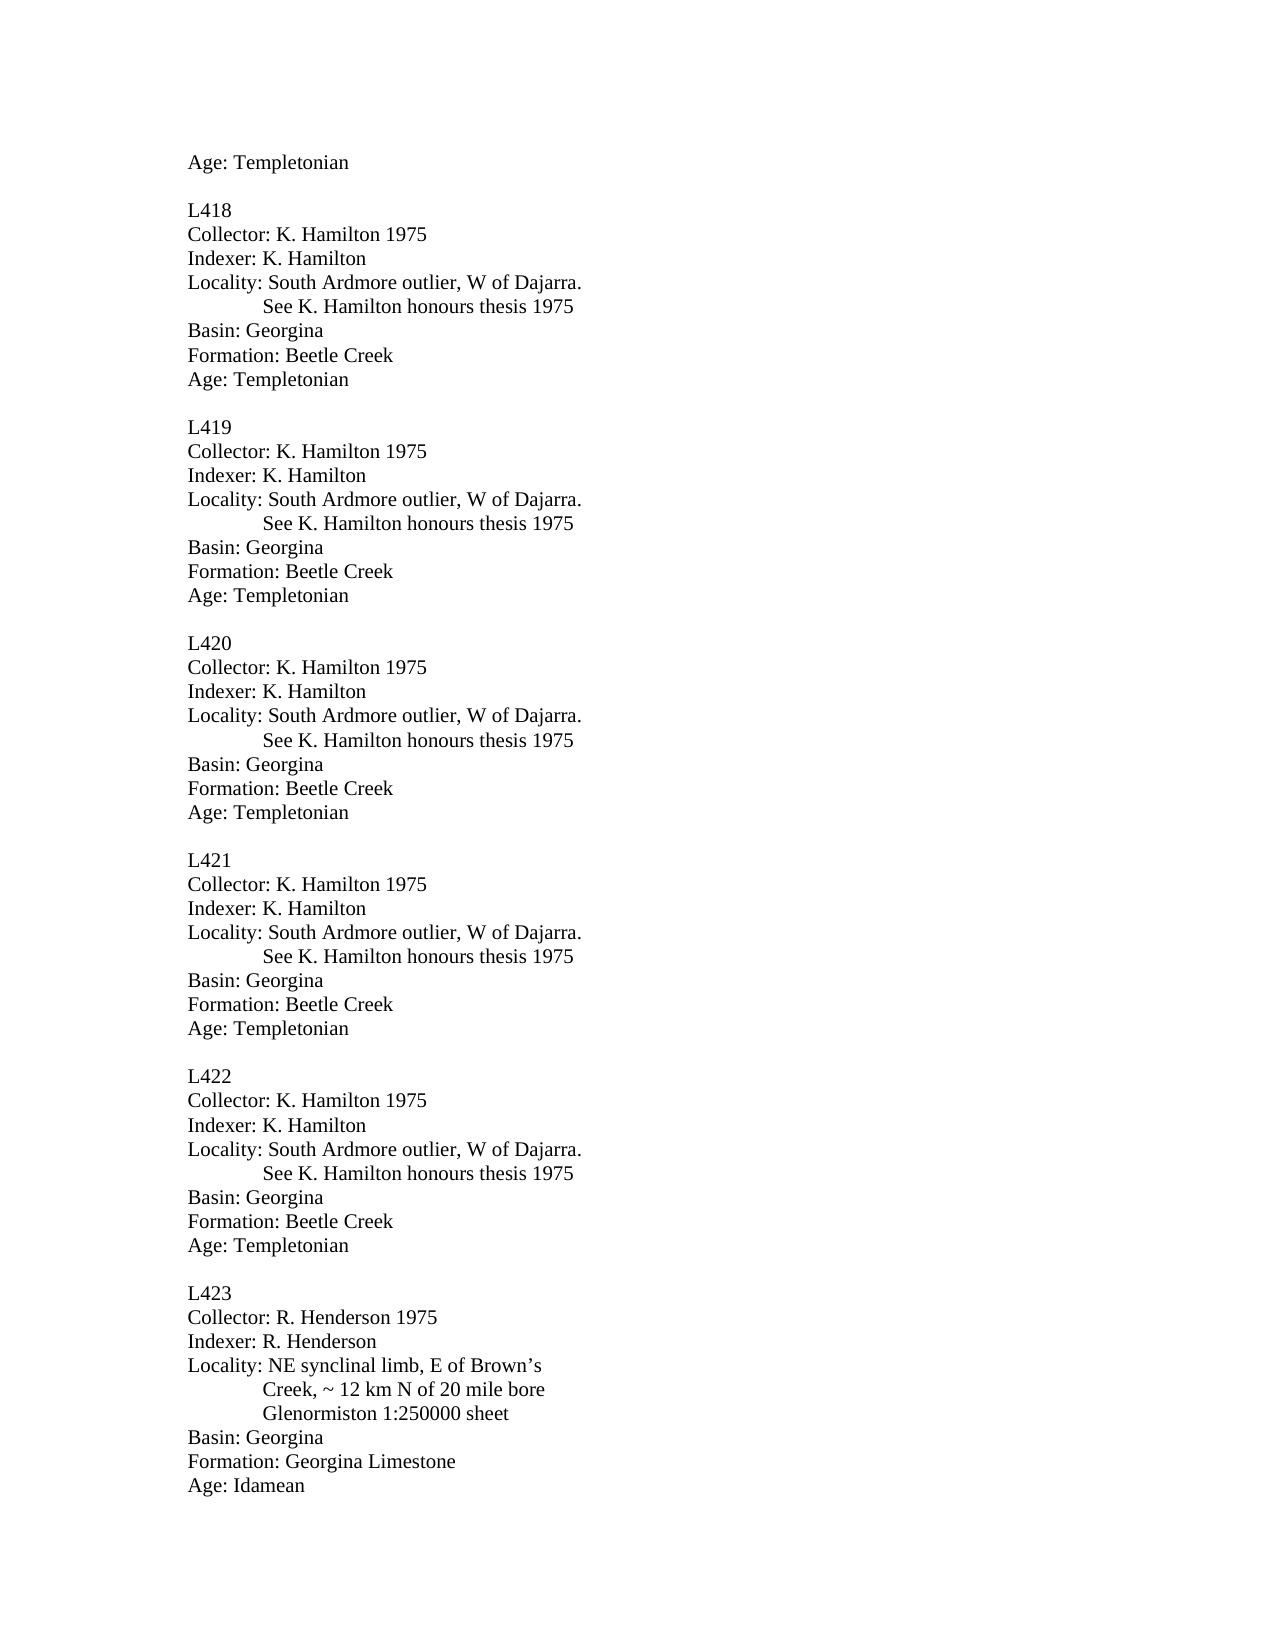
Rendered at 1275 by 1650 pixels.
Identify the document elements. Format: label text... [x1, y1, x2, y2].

text Indexer: K. Hamilton [187, 246, 1087, 270]
text L420 [187, 631, 1087, 655]
text Formation: Beetle Creek [187, 776, 1087, 800]
text Age: Templetonian [187, 583, 1087, 607]
text Indexer: R. Henderson [187, 1329, 1087, 1353]
text Indexer: K. Hamilton [187, 463, 1087, 487]
text Collector: R. Henderson 1975 [187, 1305, 1087, 1329]
text Collector: K. Hamilton 1975 [187, 872, 1087, 896]
text Locality: South Ardmore outlier, W of Dajarra. [187, 1137, 1087, 1161]
text Age: Templetonian [187, 1233, 1087, 1257]
text Age: Idamean [187, 1473, 1087, 1497]
text Formation: Beetle Creek [187, 342, 1087, 367]
text Locality: South Ardmore outlier, W of Dajarra. [187, 270, 1087, 294]
text Age: Templetonian [187, 150, 1087, 174]
text Basin: Georgina [187, 968, 1087, 992]
text Formation: Beetle Creek [187, 559, 1087, 583]
text Basin: Georgina [187, 1425, 1087, 1449]
text Basin: Georgina [187, 535, 1087, 559]
text Formation: Georgina Limestone [187, 1449, 1087, 1473]
text Basin: Georgina [187, 752, 1087, 776]
text Age: Templetonian [187, 1016, 1087, 1040]
text Formation: Beetle Creek [187, 992, 1087, 1016]
text See K. Hamilton honours thesis 1975 [187, 944, 1087, 968]
text L419 [187, 415, 1087, 439]
text Collector: K. Hamilton 1975 [187, 1088, 1087, 1112]
text Locality: South Ardmore outlier, W of Dajarra. [187, 487, 1087, 511]
text Indexer: K. Hamilton [187, 679, 1087, 703]
text See K. Hamilton honours thesis 1975 [187, 727, 1087, 752]
text Basin: Georgina [187, 318, 1087, 342]
text Age: Templetonian [187, 800, 1087, 824]
text Glenormiston 1:250000 sheet [187, 1401, 1087, 1425]
text Locality: South Ardmore outlier, W of Dajarra. [187, 920, 1087, 944]
text Indexer: K. Hamilton [187, 1112, 1087, 1137]
text See K. Hamilton honours thesis 1975 [187, 1161, 1087, 1185]
text See K. Hamilton honours thesis 1975 [187, 294, 1087, 318]
text L418 [187, 198, 1087, 222]
text Formation: Beetle Creek [187, 1209, 1087, 1233]
text See K. Hamilton honours thesis 1975 [187, 511, 1087, 535]
text Indexer: K. Hamilton [187, 896, 1087, 920]
text Locality: NE synclinal limb, E of Brown’s [187, 1353, 1087, 1377]
text Basin: Georgina [187, 1185, 1087, 1209]
text Age: Templetonian [187, 367, 1087, 391]
text L423 [187, 1281, 1087, 1305]
text Collector: K. Hamilton 1975 [187, 222, 1087, 246]
text Creek, ~ 12 km N of 20 mile bore [187, 1377, 1087, 1401]
text L422 [187, 1064, 1087, 1088]
text Locality: South Ardmore outlier, W of Dajarra. [187, 703, 1087, 727]
text Collector: K. Hamilton 1975 [187, 655, 1087, 679]
text L421 [187, 848, 1087, 872]
text Collector: K. Hamilton 1975 [187, 439, 1087, 463]
